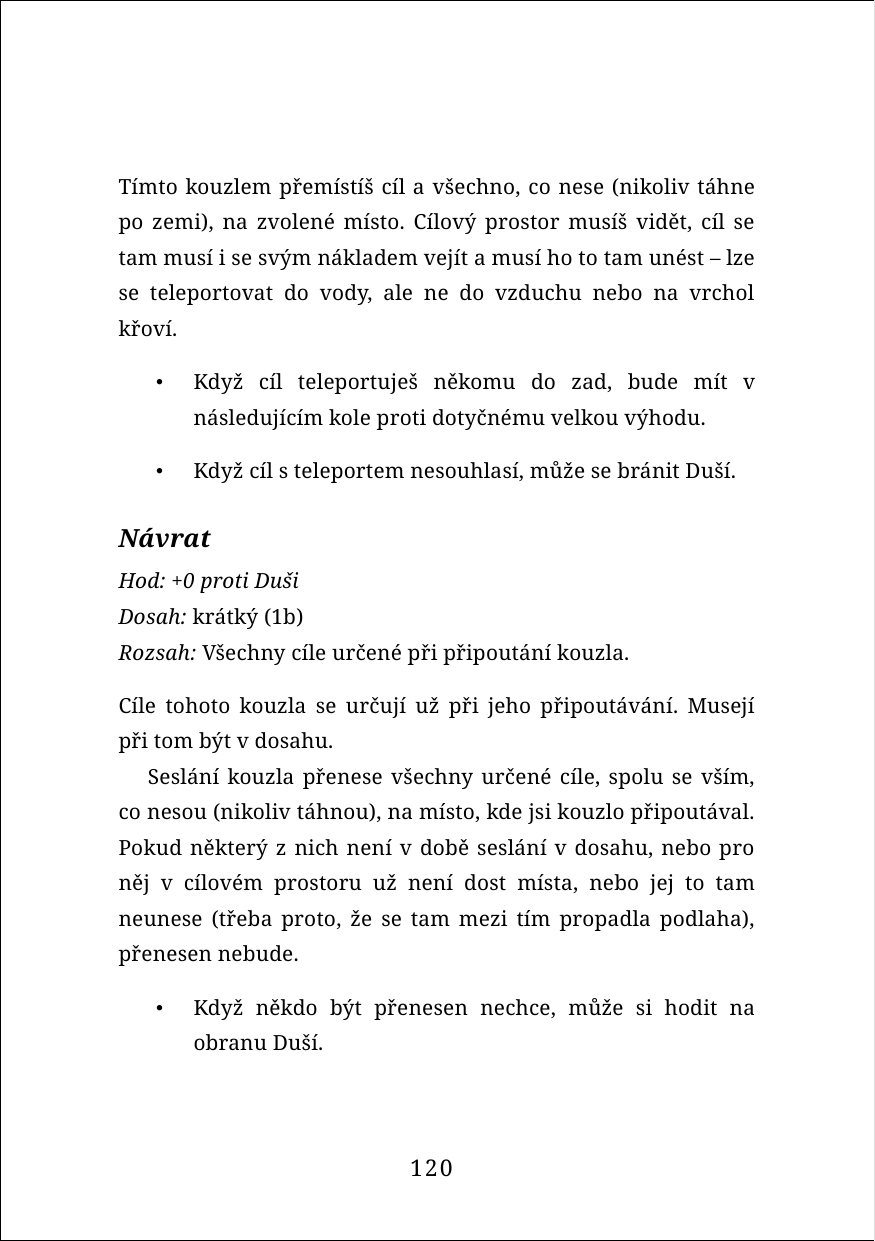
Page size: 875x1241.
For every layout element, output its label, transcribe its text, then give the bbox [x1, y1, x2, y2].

list Když cíl teleportuješ někomu do zad, bude mít v následujícím kole proti dotyčnému velkou výhodu. [156, 367, 756, 431]
subtitle Návrat [118, 521, 756, 555]
text Tímto kouzlem přemístíš cíl a všechno, co nese (nikoliv táhne po zemi), na zvolené místo. Cílový prostor musíš vidět, cíl se tam musí i se svým nákladem vejít a musí ho to tam unést – lze se teleportovat do vody, ale ne do vzduchu nebo na vrchol křoví. [118, 172, 756, 342]
list Když cíl s teleportem nesouhlasí, může se bránit Duší. [156, 456, 756, 484]
text Hod: +0 proti Duši Dosah: krátký (1b) Rozsah: Všechny cíle určené při připoutání kouzla. [118, 567, 756, 666]
list Když někdo být přenesen nechce, může si hodit na obranu Duší. [156, 993, 756, 1057]
text Cíle tohoto kouzla se určují už při jeho připoutávání. Musejí při tom být v dosahu. Seslání kouzla přenese všechny určené cíle, spolu se vším, co nesou (nikoliv táhnou), na místo, kde jsi kouzlo připoutával. Pokud některý z nich není v době seslání v dosahu, nebo pro něj v cílovém prostoru už není dost místa, nebo jej to tam neunese (třeba proto, že se tam mezi tím propadla podlaha), přenesen nebude. [118, 691, 756, 968]
